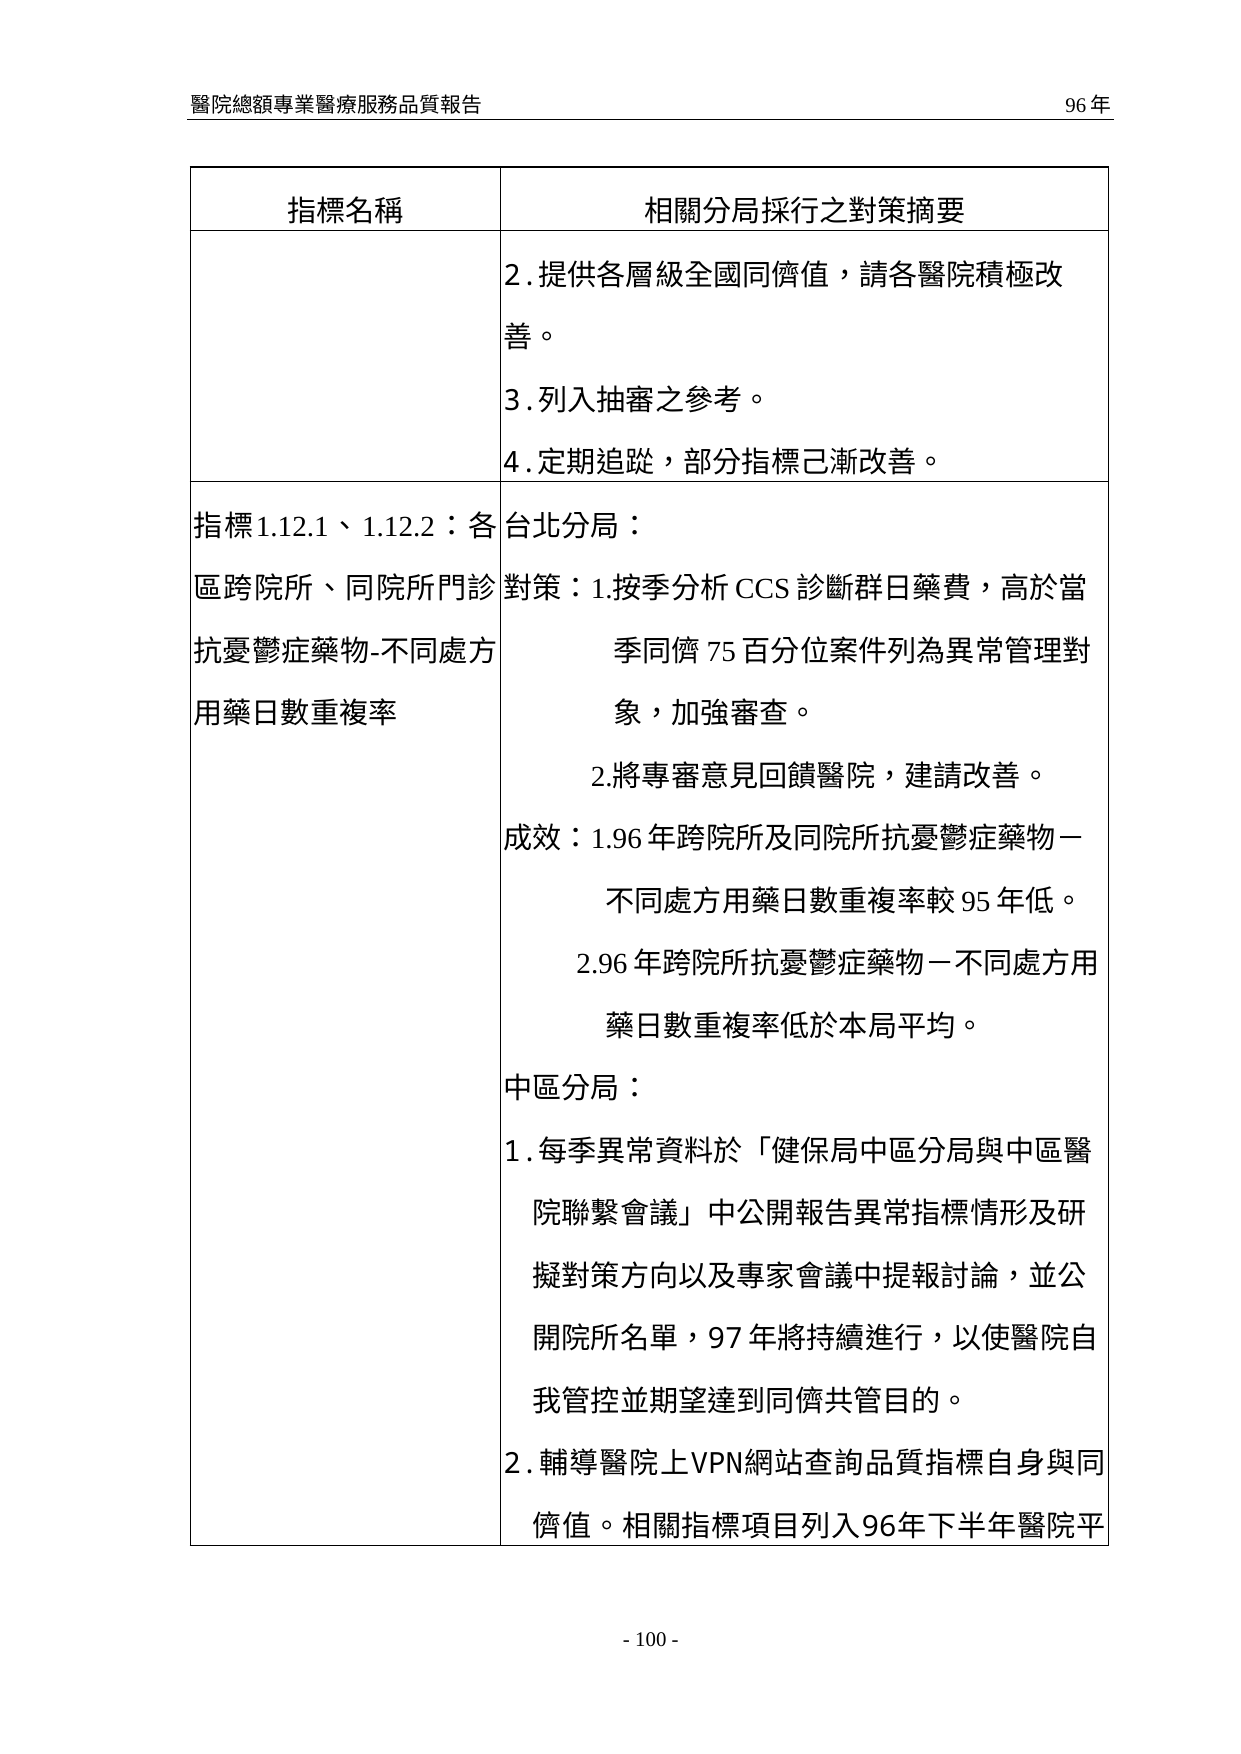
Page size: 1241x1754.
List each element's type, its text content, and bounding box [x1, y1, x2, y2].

table_cell [191, 231, 500, 481]
table_cell 台北分局： 對策：1.按季分析CCS診斷群日藥費，高於當季同儕75百分位案件列為異常管理對象，加強審查。 2.將專審意見回饋醫院，建請改善。 成效：1.96年跨院所及同院所抗憂鬱症藥物－不同處方用藥日數重複率較95年低。 2.96年跨院所抗憂鬱症藥物－不同處方用藥日數重複率低於本局平均。 中區分局： 1.每季異常資料於「健保局中區分局與中區醫院聯繫會議」中公開報告異常指標情形及研擬對策方向以及專家會議中提報討論，並公開院所名單，97年將持續進行，以使醫院自我管控並期望達到同儕共管目的。 2.輔導醫院上VPN網站查詢品質指標自身與同儕值。相關指標項目列入96年下半年醫院平 [501, 482, 1108, 1544]
table_header 指標名稱 [191, 168, 500, 230]
table_header 相關分局採行之對策摘要 [501, 168, 1108, 230]
table_cell 2.提供各層級全國同儕值，請各醫院積極改善。 3.列入抽審之參考。 4.定期追踨，部分指標己漸改善。 [501, 231, 1108, 481]
table_cell 指標1.12.1、1.12.2：各區跨院所、同院所門診抗憂鬱症藥物-不同處方用藥日數重複率 [191, 482, 500, 1544]
